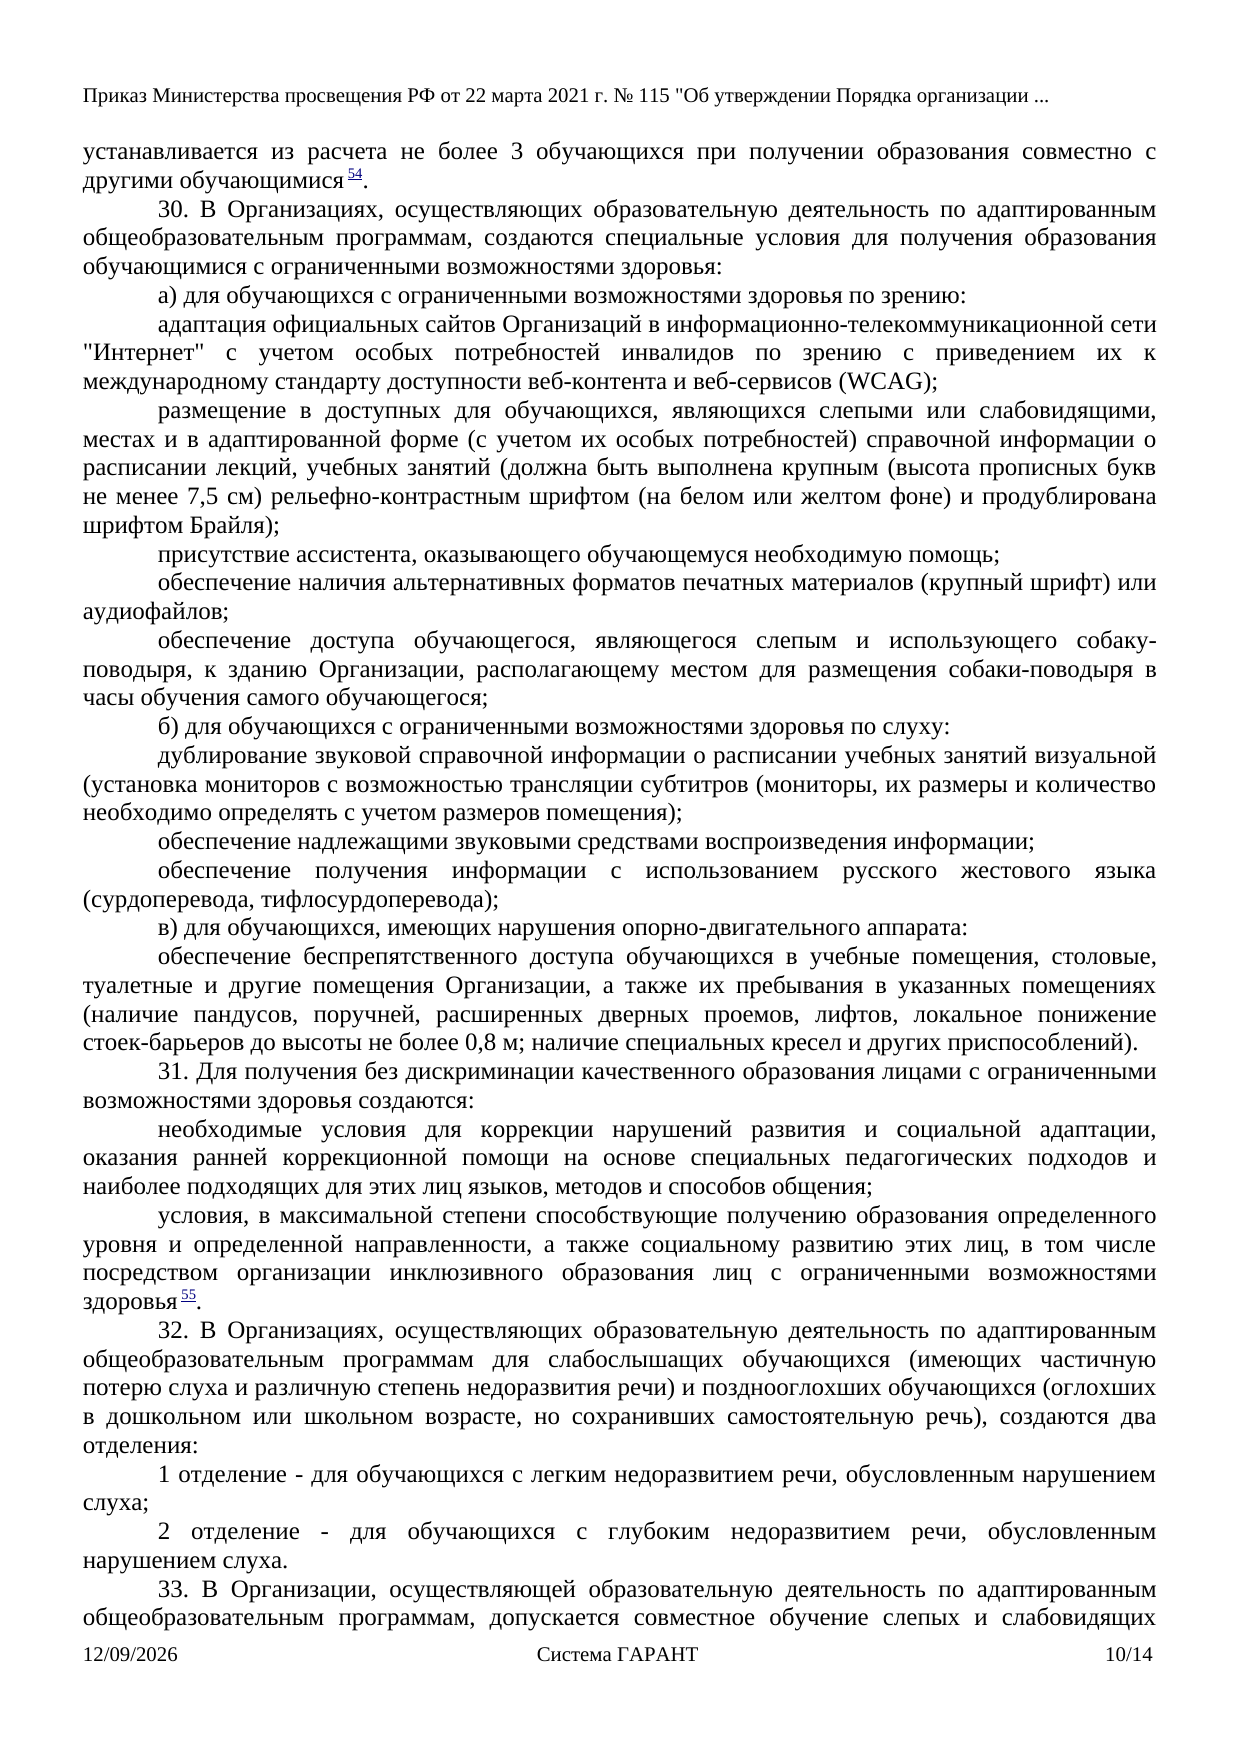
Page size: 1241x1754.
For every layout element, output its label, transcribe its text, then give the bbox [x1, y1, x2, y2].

text в) для обучающихся, имеющих нарушения опорно-двигательного аппарата: [83, 912, 1157, 941]
text а) для обучающихся с ограниченными возможностями здоровья по зрению: [83, 280, 1157, 309]
text дублирование звуковой справочной информации о расписании учебных занятий визуальной (установка мониторов с возможностью трансляции субтитров (мониторы, их размеры и количество необходимо определять с учетом размеров помещения); [83, 740, 1157, 826]
text 31. Для получения без дискриминации качественного образования лицами с ограниченными возможностями здоровья создаются: [83, 1056, 1157, 1114]
text 33. В Организации, осуществляющей образовательную деятельность по адаптированным общеобразовательным программам, допускается совместное обучение слепых и слабовидящих [83, 1574, 1157, 1631]
text обеспечение наличия альтернативных форматов печатных материалов (крупный шрифт) или аудиофайлов; [83, 567, 1157, 625]
text 32. В Организациях, осуществляющих образовательную деятельность по адаптированным общеобразовательным программам для слабослышащих обучающихся (имеющих частичную потерю слуха и различную степень недоразвития речи) и позднооглохших обучающихся (оглохших в дошкольном или школьном возрасте, но сохранивших самостоятельную речь), создаются два отделения: [83, 1315, 1157, 1459]
text устанавливается из расчета не более 3 обучающихся при получении образования совместно с другими обучающимися 54. [83, 136, 1157, 194]
text 30. В Организациях, осуществляющих образовательную деятельность по адаптированным общеобразовательным программам, создаются специальные условия для получения образования обучающимися с ограниченными возможностями здоровья: [83, 194, 1157, 280]
text обеспечение доступа обучающегося, являющегося слепым и использующего собаку-поводыря, к зданию Организации, располагающему местом для размещения собаки-поводыря в часы обучения самого обучающегося; [83, 625, 1157, 711]
text присутствие ассистента, оказывающего обучающемуся необходимую помощь; [83, 539, 1157, 567]
text обеспечение надлежащими звуковыми средствами воспроизведения информации; [83, 826, 1157, 855]
text условия, в максимальной степени способствующие получению образования определенного уровня и определенной направленности, а также социальному развитию этих лиц, в том числе посредством организации инклюзивного образования лиц с ограниченными возможностями здоровья 55. [83, 1200, 1157, 1315]
text 1 отделение - для обучающихся с легким недоразвитием речи, обусловленным нарушением слуха; [83, 1459, 1157, 1516]
text размещение в доступных для обучающихся, являющихся слепыми или слабовидящими, местах и в адаптированной форме (с учетом их особых потребностей) справочной информации о расписании лекций, учебных занятий (должна быть выполнена крупным (высота прописных букв не менее 7,5 см) рельефно-контрастным шрифтом (на белом или желтом фоне) и продублирована шрифтом Брайля); [83, 395, 1157, 539]
text необходимые условия для коррекции нарушений развития и социальной адаптации, оказания ранней коррекционной помощи на основе специальных педагогических подходов и наиболее подходящих для этих лиц языков, методов и способов общения; [83, 1114, 1157, 1200]
text 2 отделение - для обучающихся с глубоким недоразвитием речи, обусловленным нарушением слуха. [83, 1516, 1157, 1574]
text обеспечение получения информации с использованием русского жестового языка (сурдоперевода, тифлосурдоперевода); [83, 855, 1157, 912]
text б) для обучающихся с ограниченными возможностями здоровья по слуху: [83, 711, 1157, 740]
text обеспечение беспрепятственного доступа обучающихся в учебные помещения, столовые, туалетные и другие помещения Организации, а также их пребывания в указанных помещениях (наличие пандусов, поручней, расширенных дверных проемов, лифтов, локальное понижение стоек-барьеров до высоты не более 0,8 м; наличие специальных кресел и других приспособлений). [83, 941, 1157, 1056]
text адаптация официальных сайтов Организаций в информационно-телекоммуникационной сети "Интернет" с учетом особых потребностей инвалидов по зрению с приведением их к международному стандарту доступности веб-контента и веб-сервисов (WCAG); [83, 309, 1157, 395]
